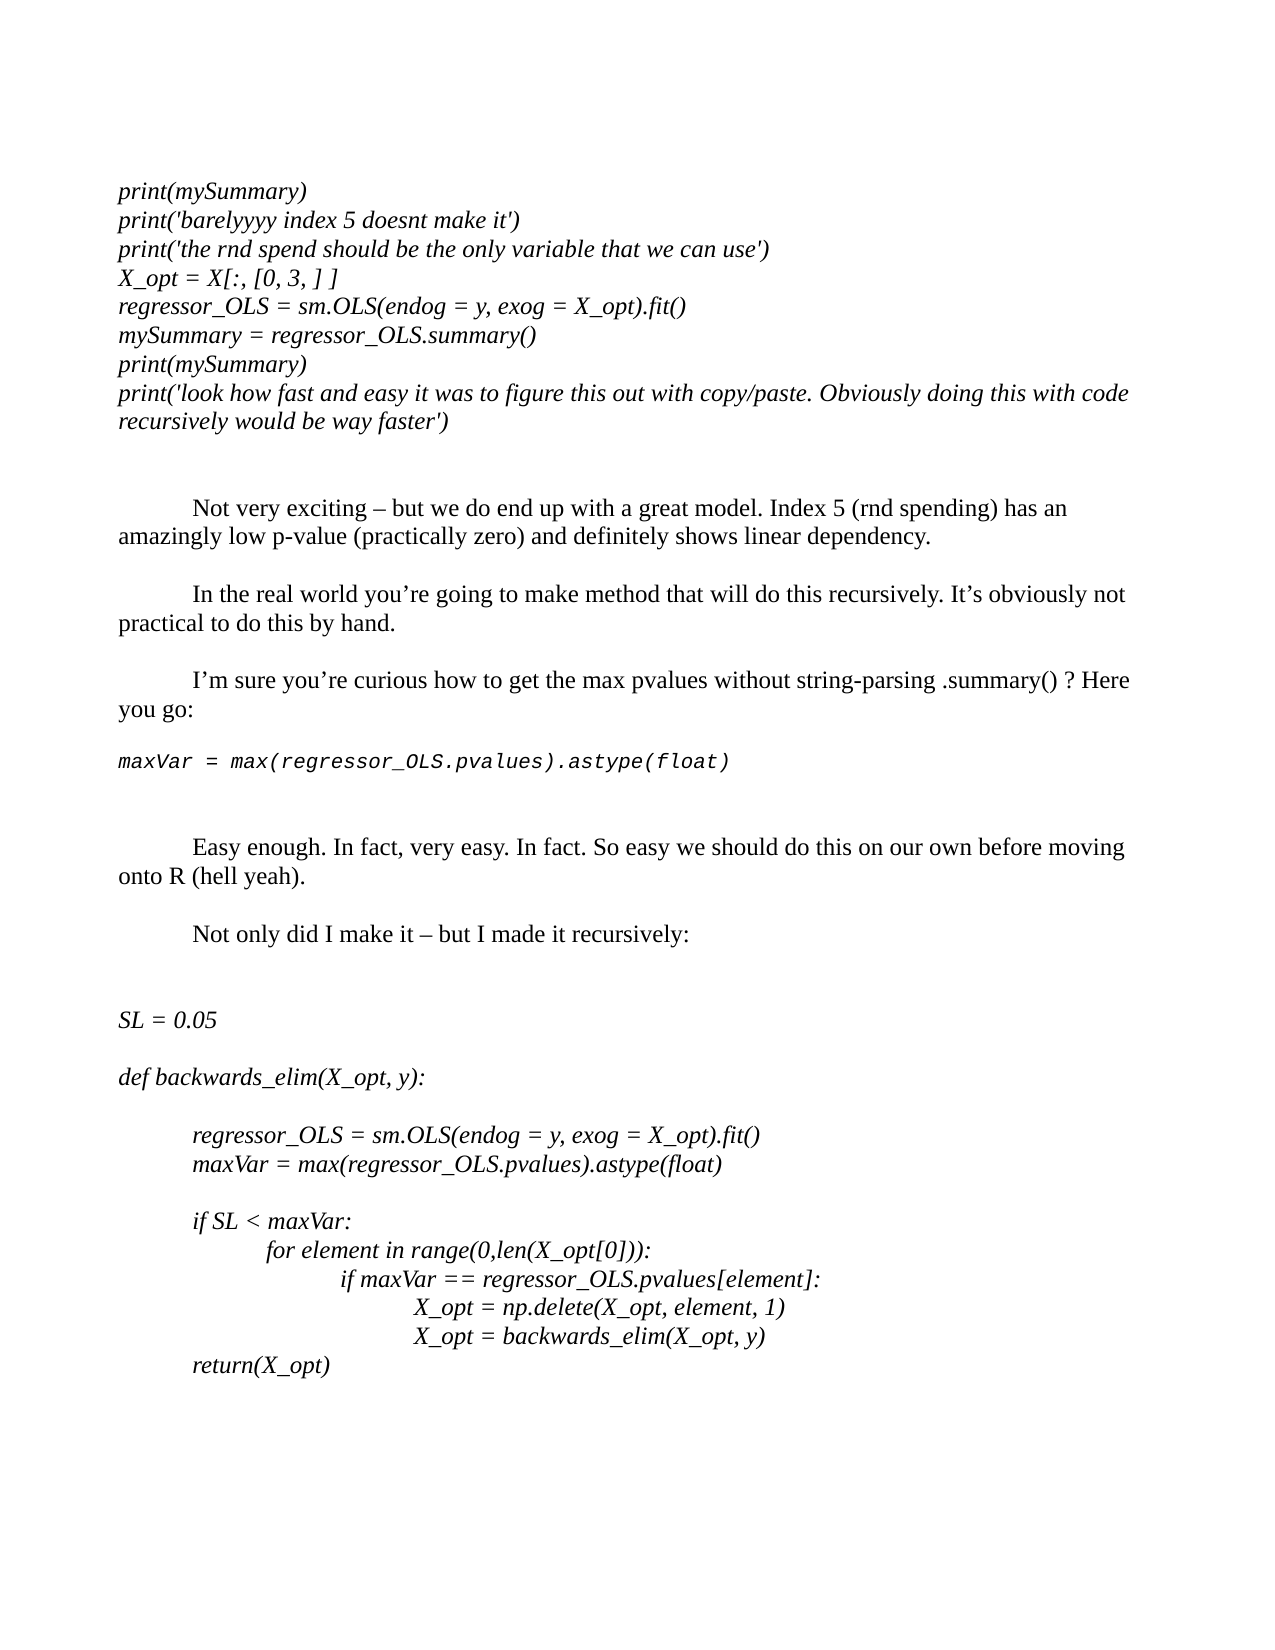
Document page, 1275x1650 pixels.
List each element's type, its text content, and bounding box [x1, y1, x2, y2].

text Easy enough. In fact, very easy. In fact. So easy we should do this on our own before moving onto R (hell yeah). [118, 832, 1157, 890]
text print('look how fast and easy it was to figure this out with copy/paste. Obviously doing this with code recursively would be way faster') [118, 378, 1157, 435]
text I’m sure you’re curious how to get the max pvalues without string-parsing .summary() ? Here you go: [118, 665, 1157, 723]
text if maxVar == regressor_OLS.pvalues[element]: [118, 1264, 1157, 1292]
text def backwards_elim(X_opt, y): [118, 1062, 1157, 1091]
text X_opt = X[:, [0, 3, ] ] [118, 263, 1157, 291]
text In the real world you’re going to make method that will do this recursively. It’s obviously not practical to do this by hand. [118, 579, 1157, 636]
text return(X_opt) [118, 1350, 1157, 1379]
text maxVar = max(regressor_OLS.pvalues).astype(float) [118, 751, 1157, 775]
text print(mySummary) [118, 349, 1157, 378]
text mySummary = regressor_OLS.summary() [118, 320, 1157, 349]
text X_opt = backwards_elim(X_opt, y) [118, 1321, 1157, 1350]
text print('the rnd spend should be the only variable that we can use') [118, 234, 1157, 263]
text X_opt = np.delete(X_opt, element, 1) [118, 1292, 1157, 1321]
text print(mySummary) [118, 176, 1157, 205]
text SL = 0.05 [118, 1005, 1157, 1034]
text regressor_OLS = sm.OLS(endog = y, exog = X_opt).fit() [118, 1120, 1157, 1149]
text print('barelyyyy index 5 doesnt make it') [118, 205, 1157, 234]
text for element in range(0,len(X_opt[0])): [118, 1235, 1157, 1264]
text maxVar = max(regressor_OLS.pvalues).astype(float) [118, 1149, 1157, 1177]
text Not very exciting – but we do end up with a great model. Index 5 (rnd spending) has an amazingly low p-value (practically zero) and definitely shows linear dependency. [118, 493, 1157, 550]
text Not only did I make it – but I made it recursively: [118, 919, 1157, 947]
text if SL < maxVar: [118, 1206, 1157, 1235]
text regressor_OLS = sm.OLS(endog = y, exog = X_opt).fit() [118, 291, 1157, 320]
